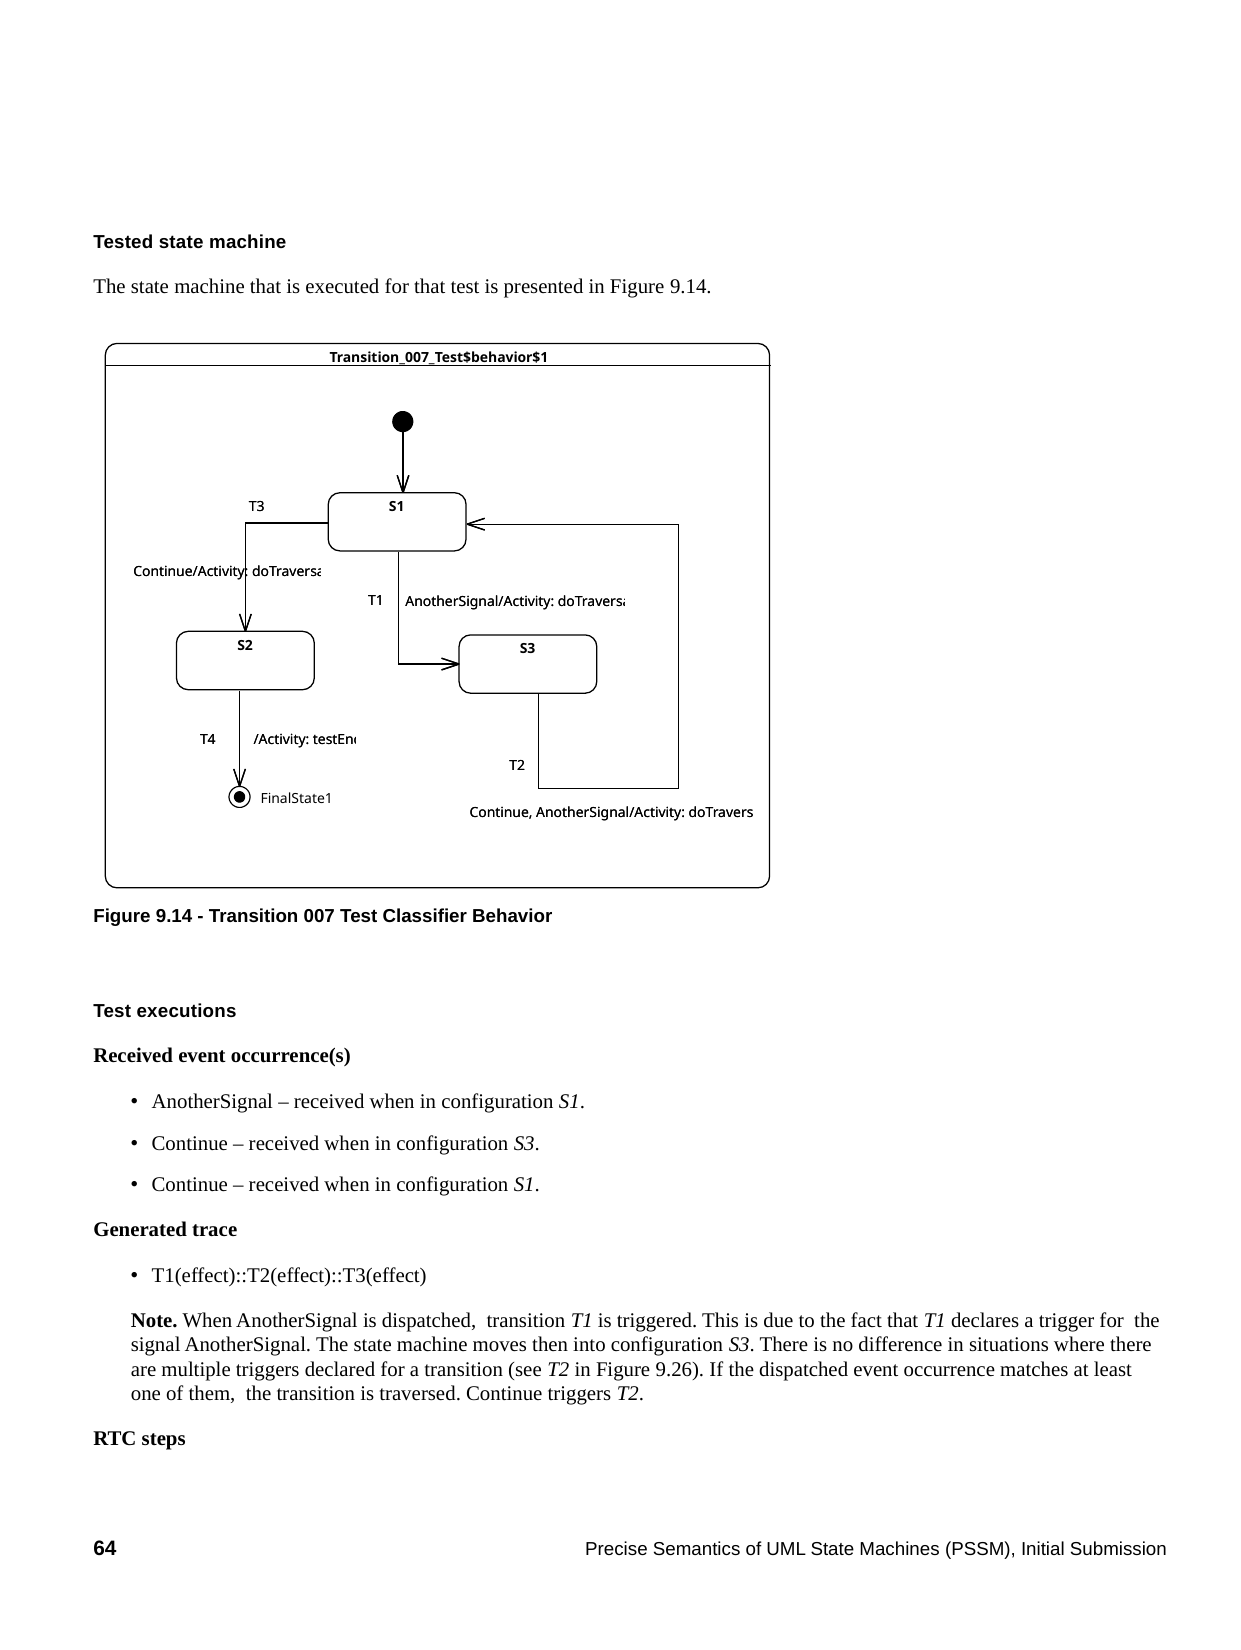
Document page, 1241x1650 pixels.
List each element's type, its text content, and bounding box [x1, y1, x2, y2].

text RTC steps [93, 1426, 1164, 1450]
list T1(effect)::T2(effect)::T3(effect) [131, 1262, 1164, 1287]
list Continue – received when in configuration S3. [131, 1129, 1164, 1154]
text The state machine that is executed for that test is presented in Figure 9.14. [93, 274, 1164, 298]
subtitle Tested state machine [93, 231, 1164, 253]
text Figure 9.14 - Transition 007 Test Classifier Behavior [93, 331, 879, 926]
text Received event occurrence(s) [93, 1043, 1164, 1067]
subtitle Test executions [93, 1000, 1164, 1022]
text Note. When AnotherSignal is dispatched, transition T1 is triggered. This is due to the fact that T1 declares a trigger for the signal AnotherSignal. The state machine moves then into configuration S3. There is no difference in situations where there are multiple triggers declared for a transition (see T2 in Figure 9.26). If the dispatched event occurrence matches at least one of them, the transition is traversed. Continue triggers T2. [131, 1308, 1164, 1404]
text Generated trace [93, 1217, 1164, 1241]
list Continue – received when in configuration S1. [131, 1171, 1164, 1196]
list AnotherSignal – received when in configuration S1. [131, 1088, 1164, 1113]
